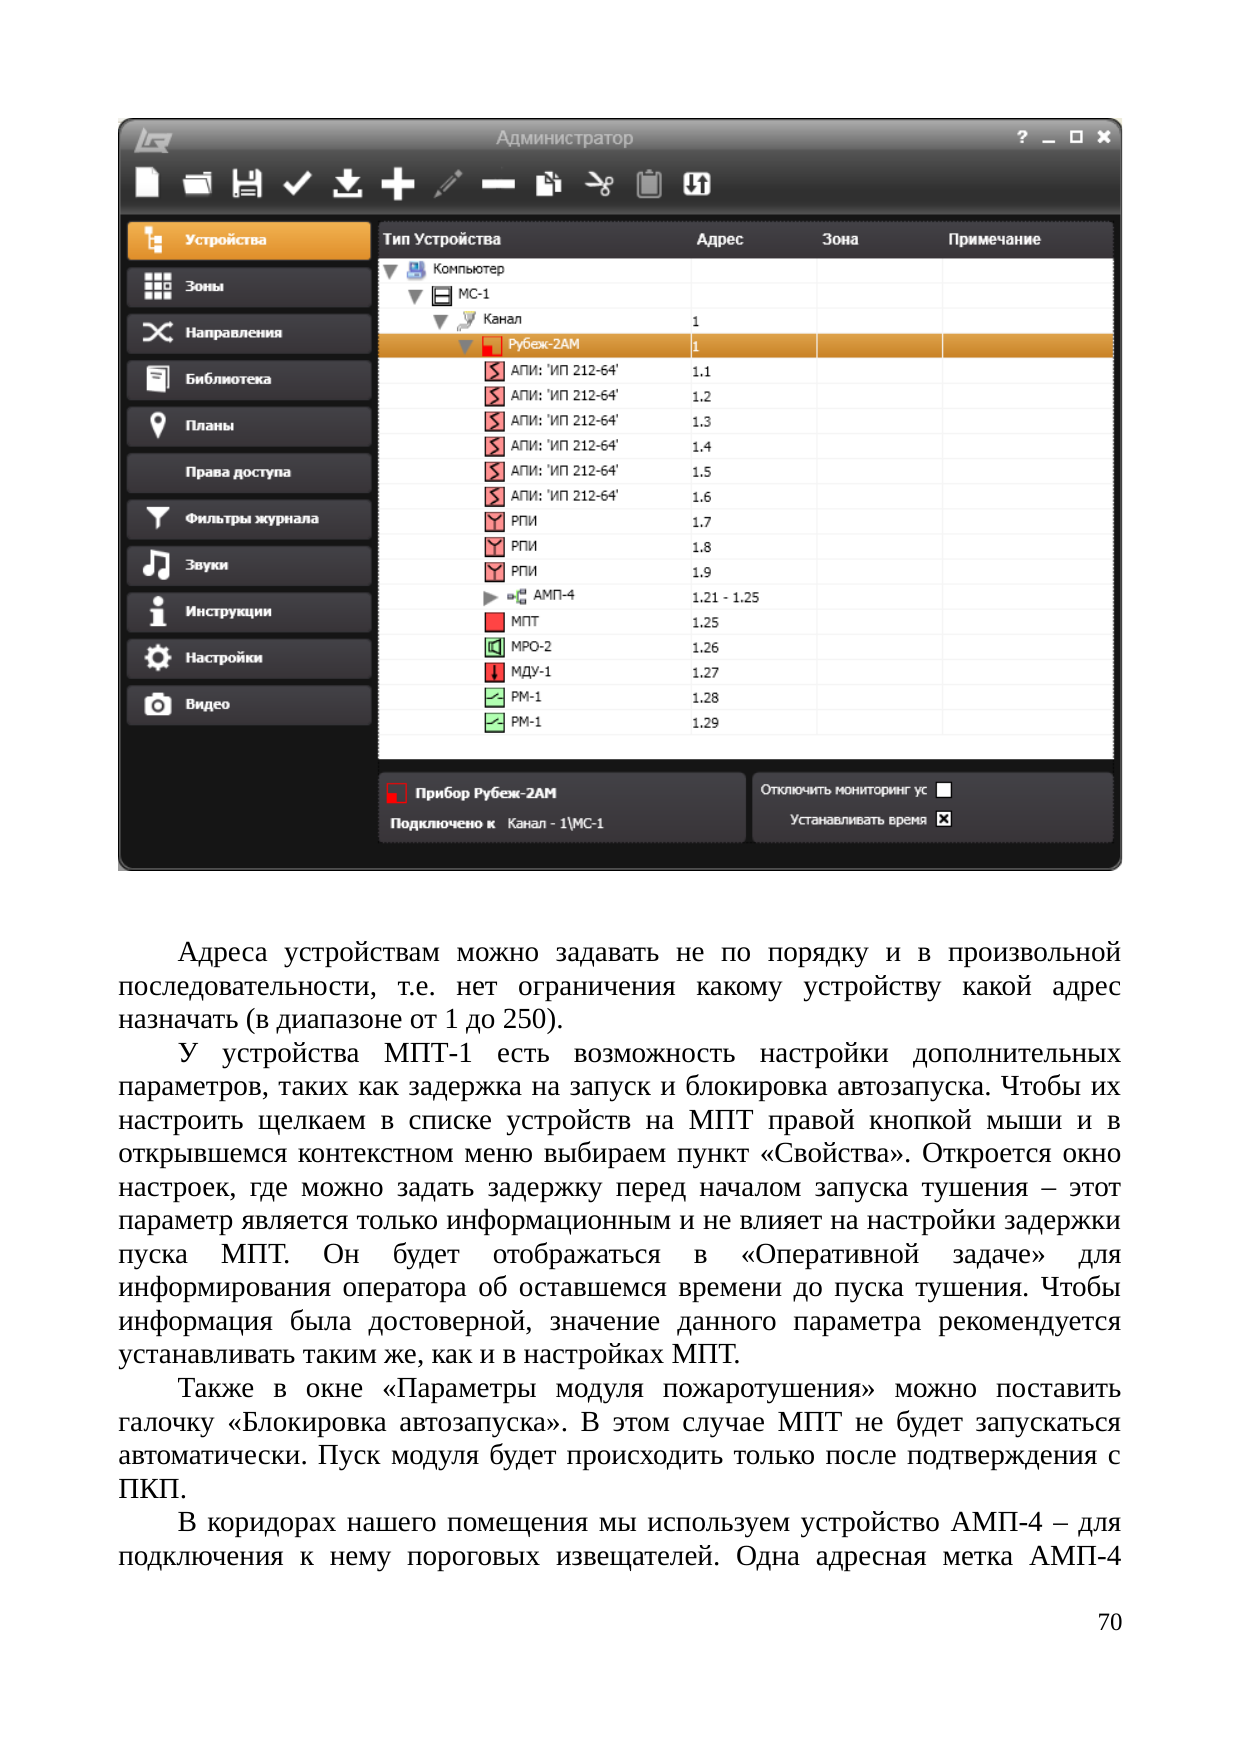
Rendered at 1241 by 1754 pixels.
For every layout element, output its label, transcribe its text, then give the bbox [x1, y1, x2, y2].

text Также в окне «Параметры модуля пожаротушения» можно поставить галочку «Блокировка автозапуска». В этом случае МПТ не будет запускаться автоматически. Пуск модуля будет происходить только после подтверждения с ПКП. [118, 1370, 1122, 1504]
text В коридорах нашего помещения мы используем устройство АМП-4 – для подключения к нему пороговых извещателей. Одна адресная метка АМП-4 [118, 1504, 1122, 1571]
picture [118, 118, 1123, 871]
text У устройства МПТ-1 есть возможность настройки дополнительных параметров, таких как задержка на запуск и блокировка автозапуска. Чтобы их настроить щелкаем в списке устройств на МПТ правой кнопкой мыши и в открывшемся контекстном меню выбираем пункт «Свойства». Откроется окно настроек, где можно задать задержку перед началом запуска тушения – этот параметр является только информационным и не влияет на настройки задержки пуска МПТ. Он будет отображаться в «Оперативной задаче» для информирования оператора об оставшемся времени до пуска тушения. Чтобы информация была достоверной, значение данного параметра рекомендуется устанавливать таким же, как и в настройках МПТ. [118, 1035, 1122, 1370]
text Адреса устройствам можно задавать не по порядку и в произвольной последовательности, т.е. нет ограничения какому устройству какой адрес назначать (в диапазоне от 1 до 250). [118, 934, 1122, 1035]
